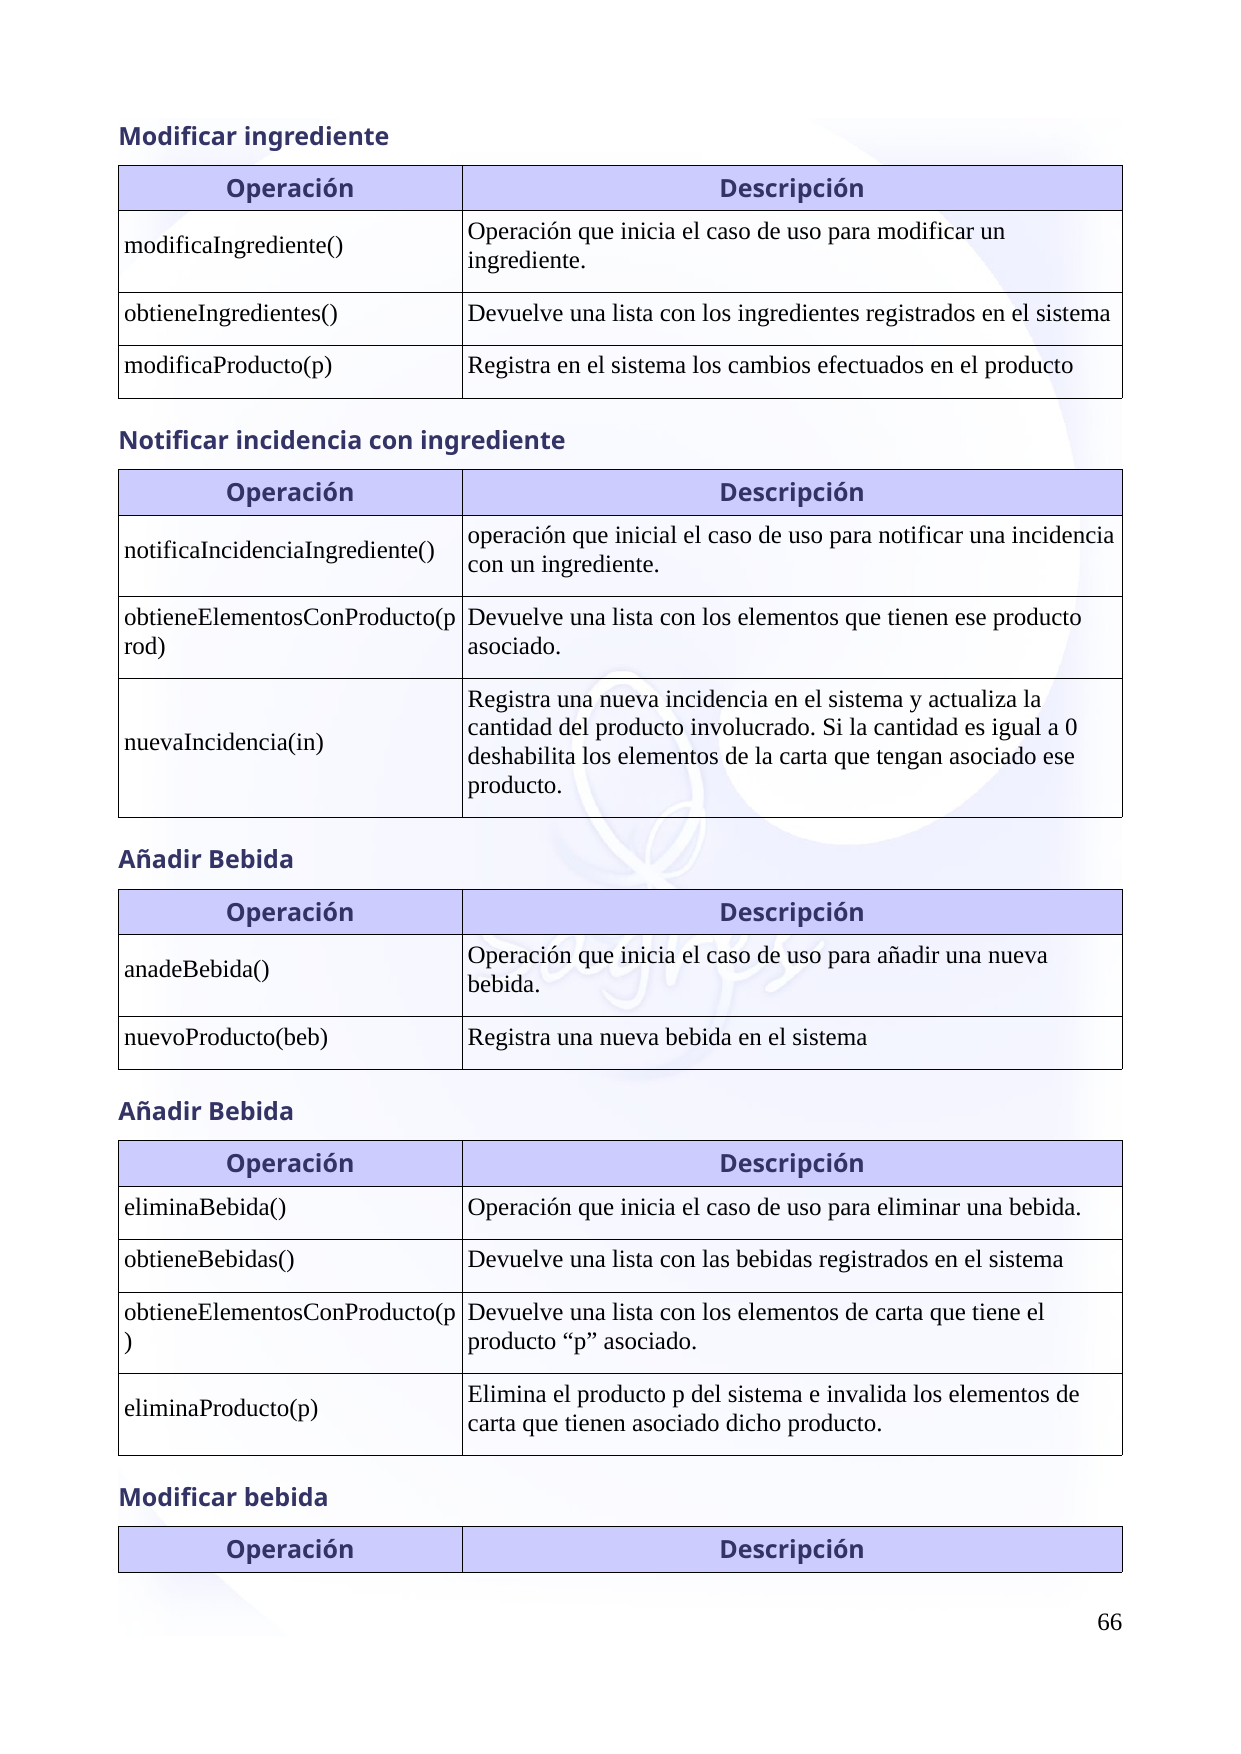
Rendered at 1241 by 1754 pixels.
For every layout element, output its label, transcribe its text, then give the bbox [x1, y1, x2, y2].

picture [118, 399, 1122, 423]
table_header Operación [119, 1527, 462, 1572]
table_cell Operación que inicia el caso de uso para eliminar una bebida. [463, 1187, 1122, 1239]
table_cell Operación que inicia el caso de uso para modificar un ingrediente. [463, 211, 1122, 292]
subtitle Añadir Bebida [118, 842, 1122, 876]
table_header Descripción [463, 1141, 1122, 1186]
picture [118, 1456, 1122, 1480]
table_header Descripción [463, 890, 1122, 934]
table_header Descripción [463, 470, 1122, 515]
subtitle Modificar ingrediente [118, 118, 1122, 152]
table_header Descripción [463, 1527, 1122, 1572]
table_cell operación que inicial el caso de uso para notificar una incidencia con un ingrediente. [463, 516, 1122, 596]
table_cell Devuelve una lista con los elementos de carta que tiene el producto “p” asociado. [463, 1293, 1122, 1373]
table_cell Elimina el producto p del sistema e invalida los elementos de carta que tienen asociado dicho producto. [463, 1374, 1122, 1455]
table_cell obtieneIngredientes() [119, 293, 462, 345]
table_cell obtieneElementosConProducto(p) [119, 1293, 462, 1373]
table_cell Devuelve una lista con los ingredientes registrados en el sistema [463, 293, 1122, 345]
table_cell eliminaBebida() [119, 1187, 462, 1239]
table_cell eliminaProducto(p) [119, 1374, 462, 1455]
table_cell Registra una nueva bebida en el sistema [463, 1017, 1122, 1069]
picture [118, 1573, 1122, 1636]
subtitle Añadir Bebida [118, 1094, 1122, 1128]
picture [118, 876, 1122, 889]
table_cell nuevaIncidencia(in) [119, 679, 462, 817]
table_cell anadeBebida() [119, 935, 462, 1016]
table_header Descripción [463, 166, 1122, 210]
table_cell Devuelve una lista con los elementos que tienen ese producto asociado. [463, 597, 1122, 678]
table_cell modificaIngrediente() [119, 211, 462, 292]
picture [118, 457, 1122, 469]
table_cell modificaProducto(p) [119, 346, 462, 397]
table_header Operación [119, 166, 462, 210]
table_cell Operación que inicia el caso de uso para añadir una nueva bebida. [463, 935, 1122, 1016]
picture [118, 1070, 1122, 1094]
picture [118, 152, 1122, 165]
picture [118, 818, 1122, 842]
picture [118, 1514, 1122, 1526]
picture [118, 1128, 1122, 1140]
table_header Operación [119, 470, 462, 515]
table_cell Devuelve una lista con las bebidas registrados en el sistema [463, 1240, 1122, 1292]
subtitle Notificar incidencia con ingrediente [118, 423, 1122, 457]
table_cell nuevoProducto(beb) [119, 1017, 462, 1069]
table_cell obtieneBebidas() [119, 1240, 462, 1292]
subtitle Modificar bebida [118, 1480, 1122, 1514]
table_cell obtieneElementosConProducto(prod) [119, 597, 462, 678]
table_cell notificaIncidenciaIngrediente() [119, 516, 462, 596]
table_cell Registra en el sistema los cambios efectuados en el producto [463, 346, 1122, 397]
table_header Operación [119, 1141, 462, 1186]
table_header Operación [119, 890, 462, 934]
table_cell Registra una nueva incidencia en el sistema y actualiza la cantidad del producto involucrado. Si la cantidad es igual a 0 deshabilita los elementos de la carta que tengan asociado ese producto. [463, 679, 1122, 817]
